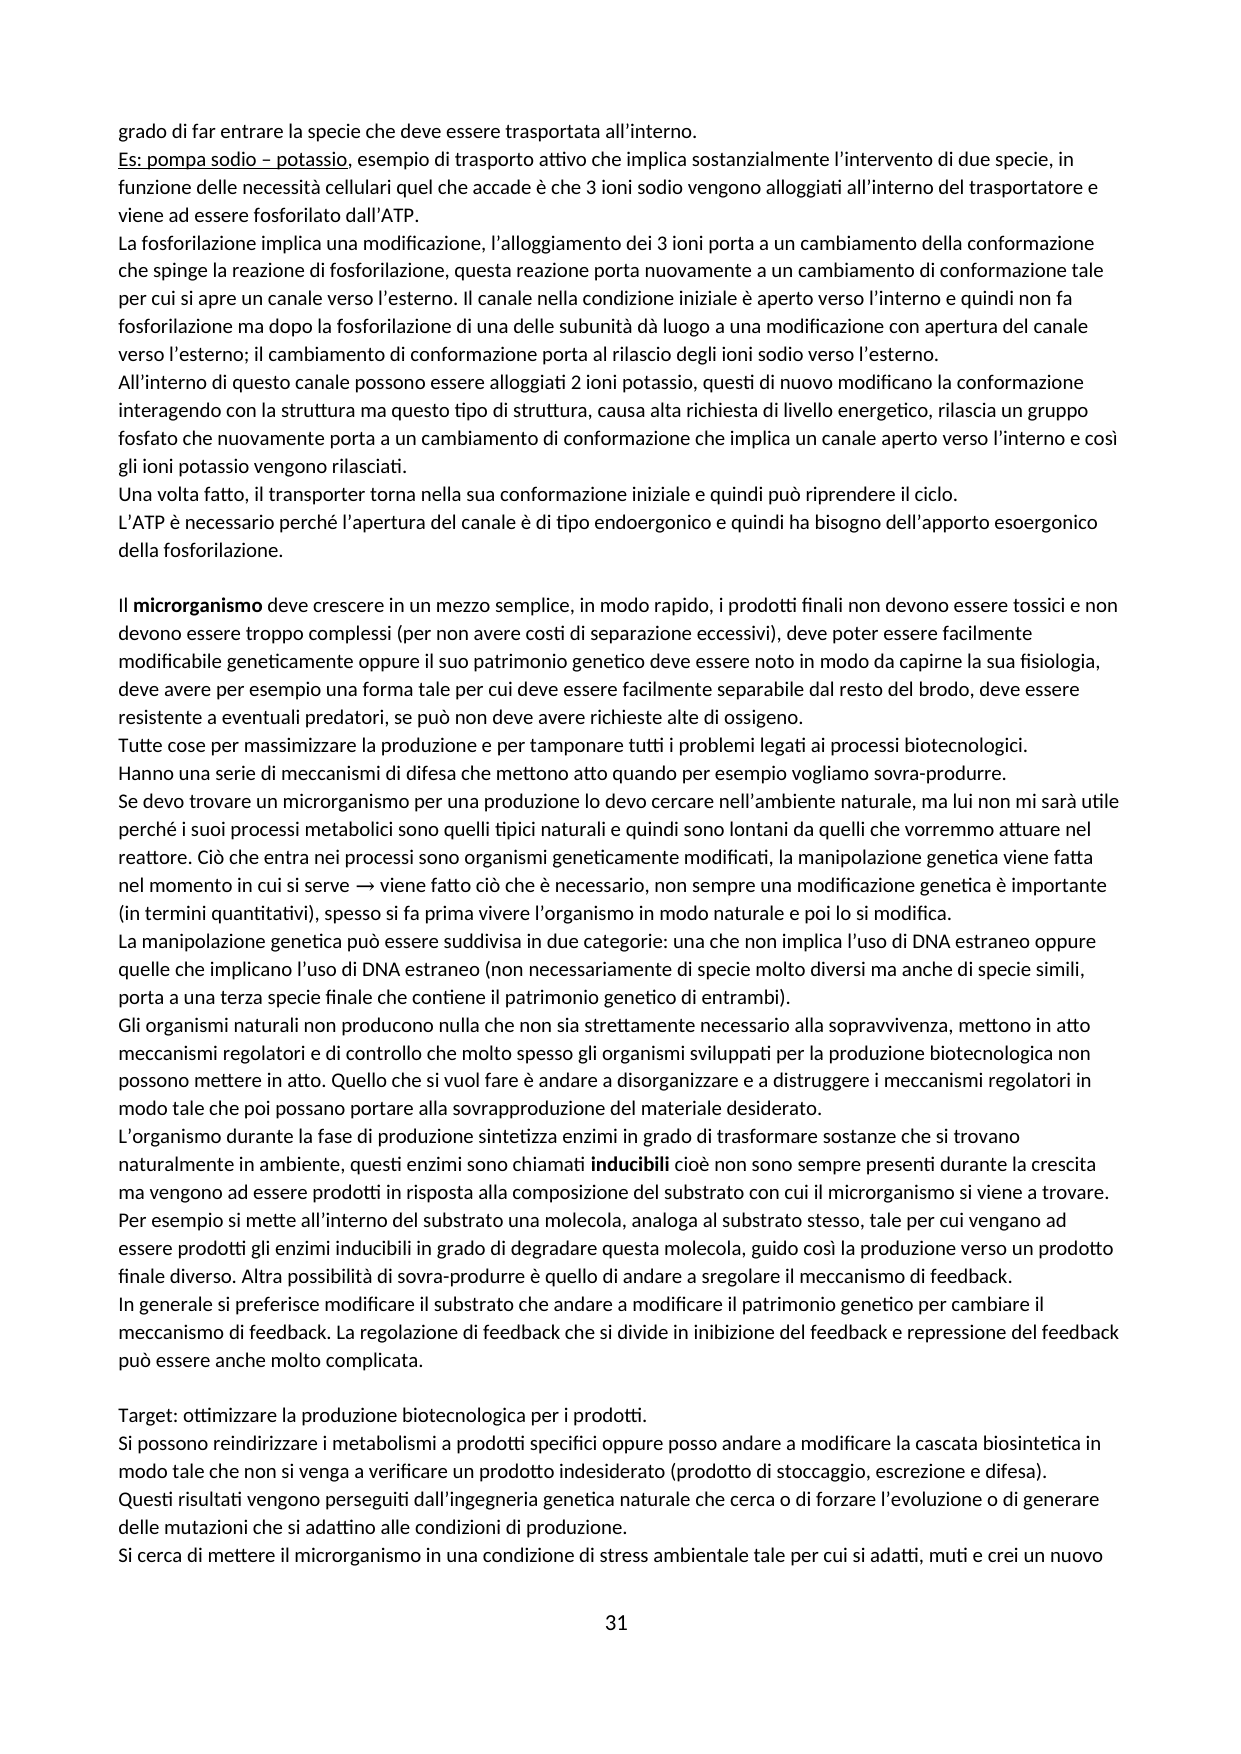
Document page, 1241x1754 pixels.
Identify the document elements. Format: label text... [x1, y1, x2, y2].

text grado di far entrare la specie che deve essere trasportata all’interno. Es: pompa sodio – potassio, esempio di trasporto attivo che implica sostanzialmente l’intervento di due specie, in funzione delle necessità cellulari quel che accade è che 3 ioni sodio vengono alloggiati all’interno del trasportatore e viene ad essere fosforilato dall’ATP. La fosforilazione implica una modificazione, l’alloggiamento dei 3 ioni porta a un cambiamento della conformazione che spinge la reazione di fosforilazione, questa reazione porta nuovamente a un cambiamento di conformazione tale per cui si apre un canale verso l’esterno. Il canale nella condizione iniziale è aperto verso l’interno e quindi non fa fosforilazione ma dopo la fosforilazione di una delle subunità dà luogo a una modificazione con apertura del canale verso l’esterno; il cambiamento di conformazione porta al rilascio degli ioni sodio verso l’esterno. All’interno di questo canale possono essere alloggiati 2 ioni potassio, questi di nuovo modificano la conformazione interagendo con la struttura ma questo tipo di struttura, causa alta richiesta di livello energetico, rilascia un gruppo fosfato che nuovamente porta a un cambiamento di conformazione che implica un canale aperto verso l’interno e così gli ioni potassio vengono rilasciati. Una volta fatto, il transporter torna nella sua conformazione iniziale e quindi può riprendere il ciclo. L’ATP è necessario perché l’apertura del canale è di tipo endoergonico e quindi ha bisogno dell’apporto esoergonico della fosforilazione. Il microrganismo deve crescere in un mezzo semplice, in modo rapido, i prodotti finali non devono essere tossici e non devono essere troppo complessi (per non avere costi di separazione eccessivi), deve poter essere facilmente modificabile geneticamente oppure il suo patrimonio genetico deve essere noto in modo da capirne la sua fisiologia, deve avere per esempio una forma tale per cui deve essere facilmente separabile dal resto del brodo, deve essere resistente a eventuali predatori, se può non deve avere richieste alte di ossigeno. Tutte cose per massimizzare la produzione e per tamponare tutti i problemi legati ai processi biotecnologici. Hanno una serie di meccanismi di difesa che mettono atto quando per esempio vogliamo sovra-produrre. Se devo trovare un microrganismo per una produzione lo devo cercare nell’ambiente naturale, ma lui non mi sarà utile perché i suoi processi metabolici sono quelli tipici naturali e quindi sono lontani da quelli che vorremmo attuare nel reattore. Ciò che entra nei processi sono organismi geneticamente modificati, la manipolazione genetica viene fatta nel momento in cui si serve → viene fatto ciò che è necessario, non sempre una modificazione genetica è importante (in termini quantitativi), spesso si fa prima vivere l’organismo in modo naturale e poi lo si modifica. La manipolazione genetica può essere suddivisa in due categorie: una che non implica l’uso di DNA estraneo oppure quelle che implicano l’uso di DNA estraneo (non necessariamente di specie molto diversi ma anche di specie simili, porta a una terza specie finale che contiene il patrimonio genetico di entrambi). Gli organismi naturali non producono nulla che non sia strettamente necessario alla sopravvivenza, mettono in atto meccanismi regolatori e di controllo che molto spesso gli organismi sviluppati per la produzione biotecnologica non possono mettere in atto. Quello che si vuol fare è andare a disorganizzare e a distruggere i meccanismi regolatori in modo tale che poi possano portare alla sovrapproduzione del materiale desiderato. L’organismo durante la fase di produzione sintetizza enzimi in grado di trasformare sostanze che si trovano naturalmente in ambiente, questi enzimi sono chiamati inducibili cioè non sono sempre presenti durante la crescita ma vengono ad essere prodotti in risposta alla composizione del substrato con cui il microrganismo si viene a trovare. Per esempio si mette all’interno del substrato una molecola, analoga al substrato stesso, tale per cui vengano ad essere prodotti gli enzimi inducibili in grado di degradare questa molecola, guido così la produzione verso un prodotto finale diverso. Altra possibilità di sovra-produrre è quello di andare a sregolare il meccanismo di feedback. In generale si preferisce modificare il substrato che andare a modificare il patrimonio genetico per cambiare il meccanismo di feedback. La regolazione di feedback che si divide in inibizione del feedback e repressione del feedback può essere anche molto complicata. Target: ottimizzare la produzione biotecnologica per i prodotti. Si possono reindirizzare i metabolismi a prodotti specifici oppure posso andare a modificare la cascata biosintetica in modo tale che non si venga a verificare un prodotto indesiderato (prodotto di stoccaggio, escrezione e difesa). Questi risultati vengono perseguiti dall’ingegneria genetica naturale che cerca o di forzare l’evoluzione o di generare delle mutazioni che si adattino alle condizioni di produzione. Si cerca di mettere il microrganismo in una condizione di stress ambientale tale per cui si adatti, muti e crei un nuovo [118, 118, 1122, 1568]
